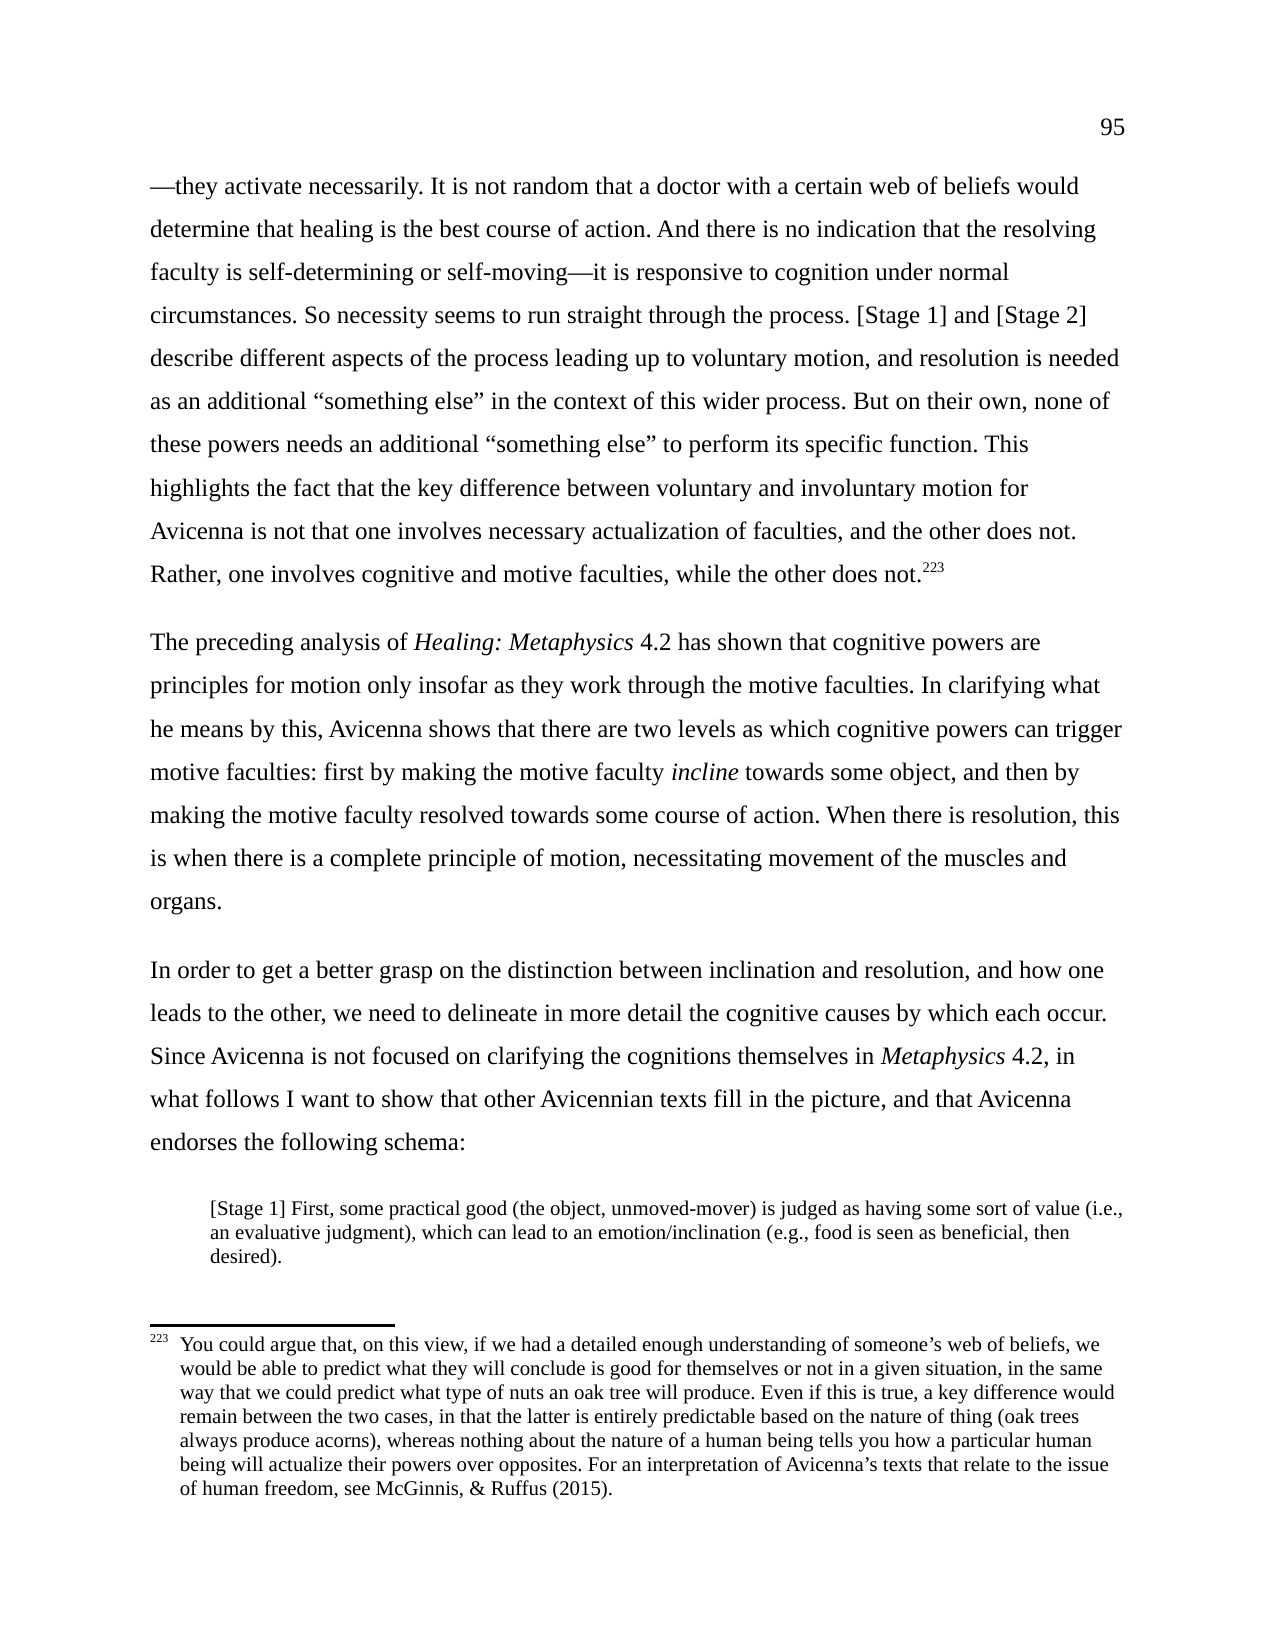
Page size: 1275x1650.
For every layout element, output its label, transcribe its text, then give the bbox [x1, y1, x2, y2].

text In order to get a better grasp on the distinction between inclination and resolution, and how one leads to the other, we need to delineate in more detail the cognitive causes by which each occur. Since Avicenna is not focused on clarifying the cognitions themselves in Metaphysics 4.2, in what follows I want to show that other Avicennian texts fill in the picture, and that Avicenna endorses the following schema: [150, 955, 1125, 1156]
text —they activate necessarily. It is not random that a doctor with a certain web of beliefs would determine that healing is the best course of action. And there is no indication that the resolving faculty is self-determining or self-moving—it is responsive to cognition under normal circumstances. So necessity seems to run straight through the process. [Stage 1] and [Stage 2] describe different aspects of the process leading up to voluntary motion, and resolution is needed as an additional “something else” in the context of this wider process. But on their own, none of these powers needs an additional “something else” to perform its specific function. This highlights the fact that the key difference between voluntary and involuntary motion for Avicenna is not that one involves necessary actualization of faculties, and the other does not. Rather, one involves cognitive and motive faculties, while the other does not. [150, 171, 1125, 588]
text The preceding analysis of Healing: Metaphysics 4.2 has shown that cognitive powers are principles for motion only insofar as they work through the motive faculties. In clarifying what he means by this, Avicenna shows that there are two levels as which cognitive powers can trigger motive faculties: first by making the motive faculty incline towards some object, and then by making the motive faculty resolved towards some course of action. When there is resolution, this is when there is a complete principle of motion, necessitating movement of the muscles and organs. [150, 627, 1125, 915]
text [Stage 1] First, some practical good (the object, unmoved-mover) is judged as having some sort of value (i.e., an evaluative judgment), which can lead to an emotion/inclination (e.g., food is seen as beneficial, then desired). [210, 1196, 1125, 1268]
text You could argue that, on this view, if we had a detailed enough understanding of someone’s web of beliefs, we would be able to predict what they will conclude is good for themselves or not in a given situation, in the same way that we could predict what type of nuts an oak tree will produce. Even if this is true, a key difference would remain between the two cases, in that the latter is entirely predictable based on the nature of thing (oak trees always produce acorns), whereas nothing about the nature of a human being tells you how a particular human being will actualize their powers over opposites. For an interpretation of Avicenna’s texts that relate to the issue of human freedom, see McGinnis, & Ruffus (2015). [150, 1332, 1125, 1500]
